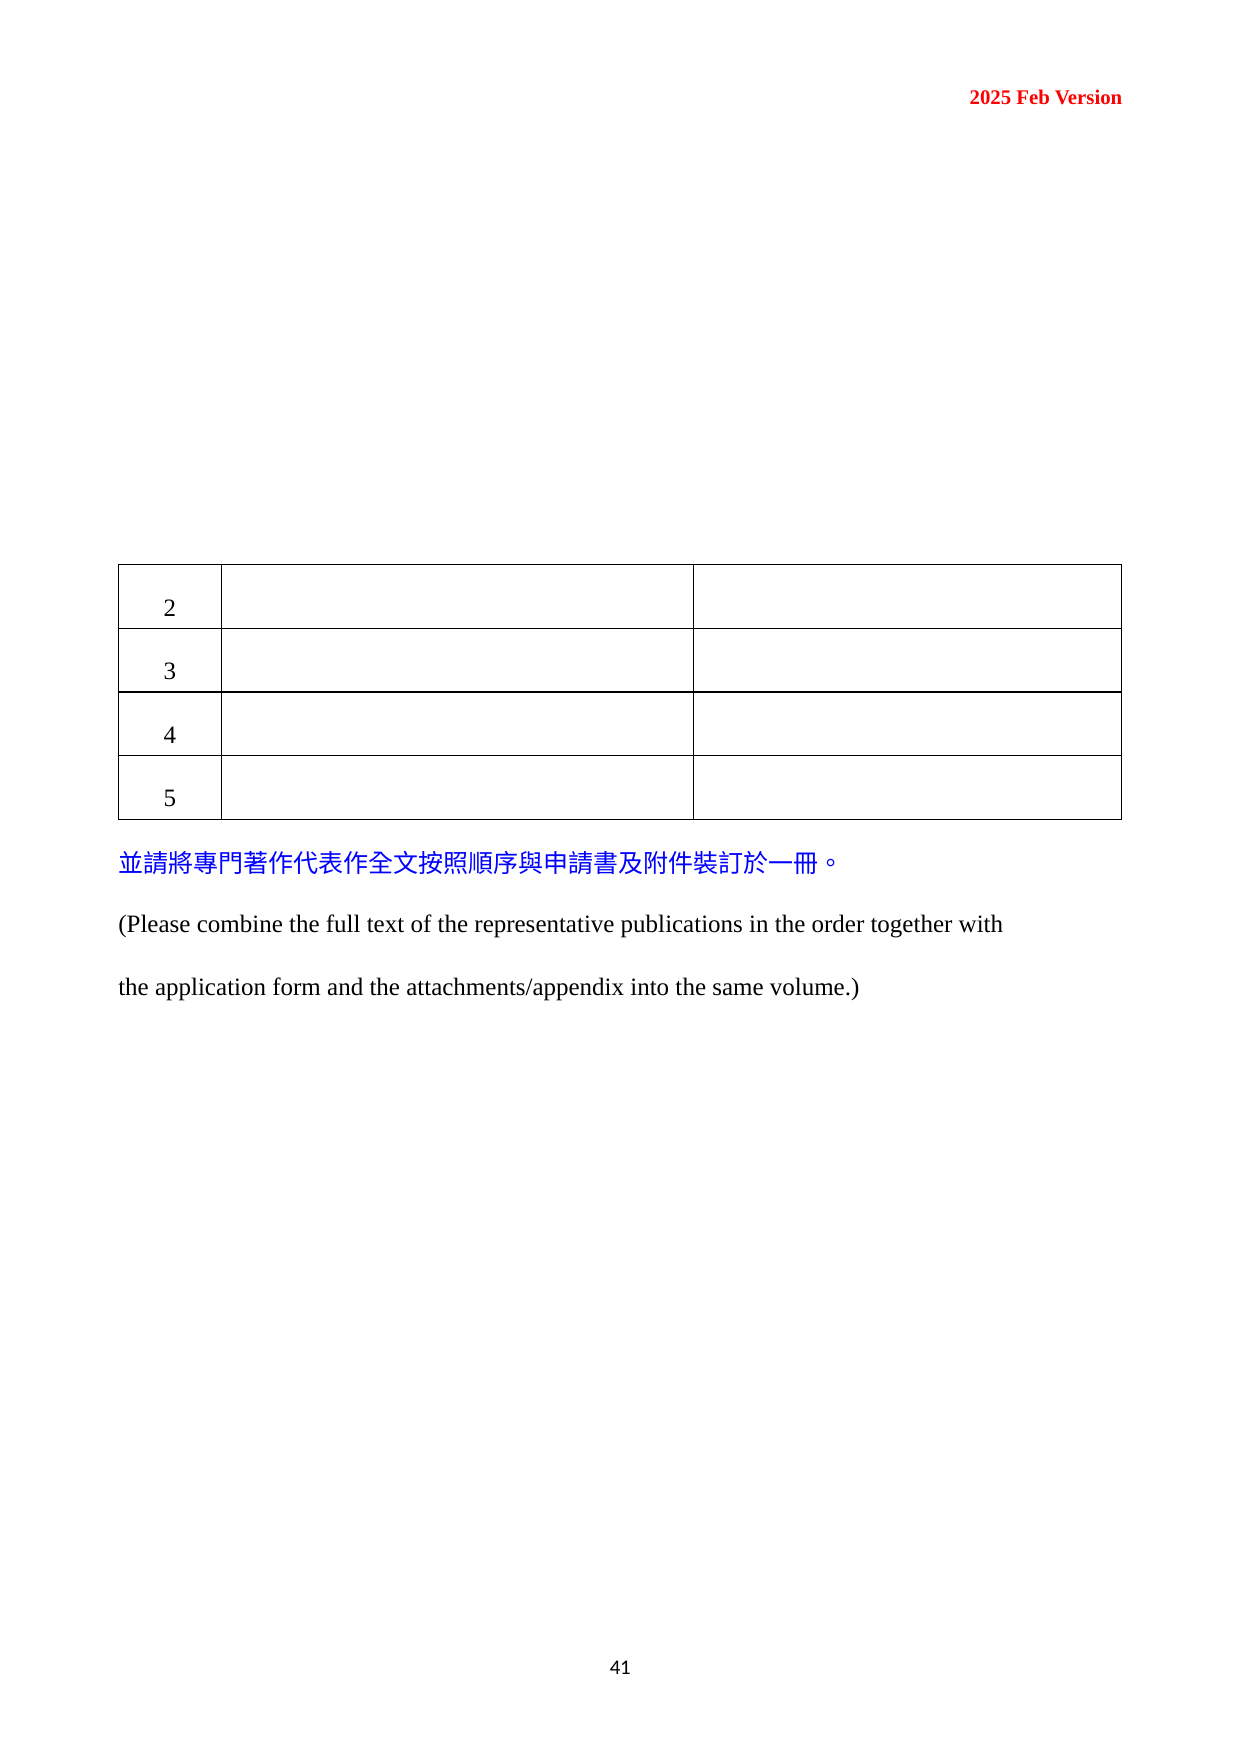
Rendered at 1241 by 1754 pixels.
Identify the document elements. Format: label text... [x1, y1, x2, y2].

table_cell [222, 629, 693, 691]
table_cell [222, 565, 693, 628]
table_cell [694, 565, 1121, 628]
table_cell [222, 693, 693, 755]
text 並請將專門著作代表作全文按照順序與申請書及附件裝訂於一冊。 [118, 820, 1005, 882]
table_cell [222, 756, 693, 818]
text (Please combine the full text of the representative publications in the order together with the application form and the attachments/appendix into the same volume.) [118, 882, 1005, 1007]
table_cell 5 [119, 756, 221, 818]
table_cell [694, 629, 1121, 691]
table_cell 2 [119, 565, 221, 628]
table_cell [694, 756, 1121, 818]
table_cell 3 [119, 629, 221, 691]
table_cell 4 [119, 693, 221, 755]
table_cell [694, 693, 1121, 755]
